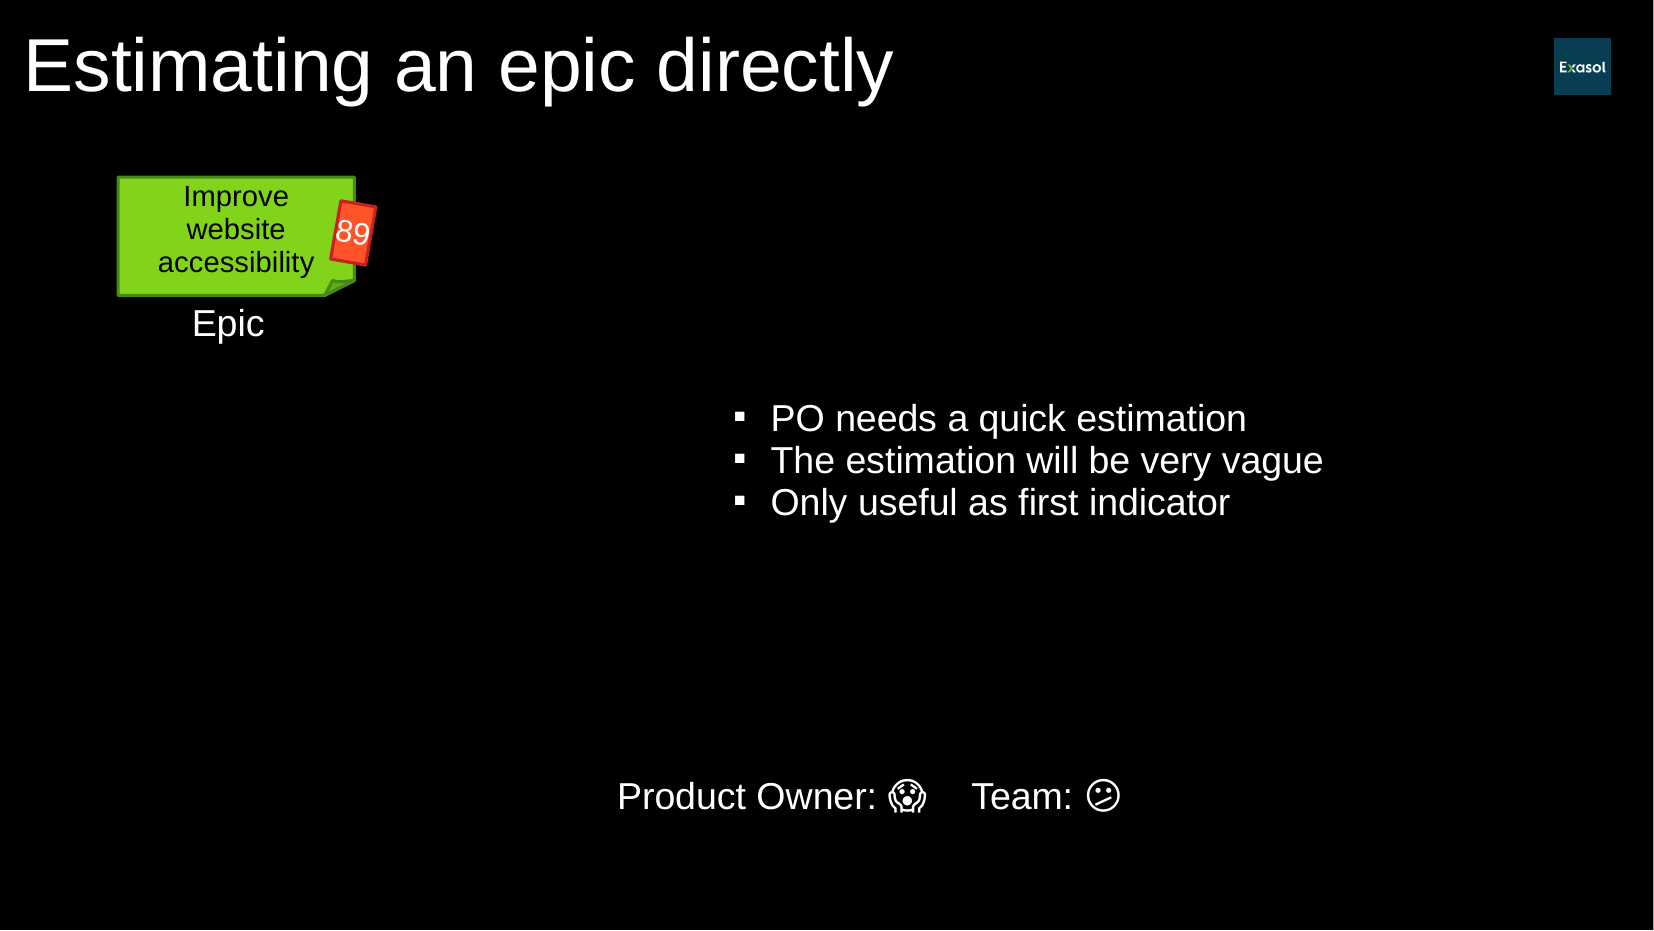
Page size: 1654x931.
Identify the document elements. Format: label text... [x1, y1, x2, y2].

text_box Epic [177, 295, 280, 353]
text_box Product Owner: 😱 Team: 😕 [602, 767, 1170, 825]
text_box Improve website accessibility [118, 177, 355, 296]
title Estimating an epic directly [23, 11, 1589, 119]
text_box 89 [330, 200, 376, 266]
text_box PO needs a quick estimation The estimation will be very vague Only useful as first indicator [720, 389, 1339, 531]
picture [1589, 38, 1611, 95]
